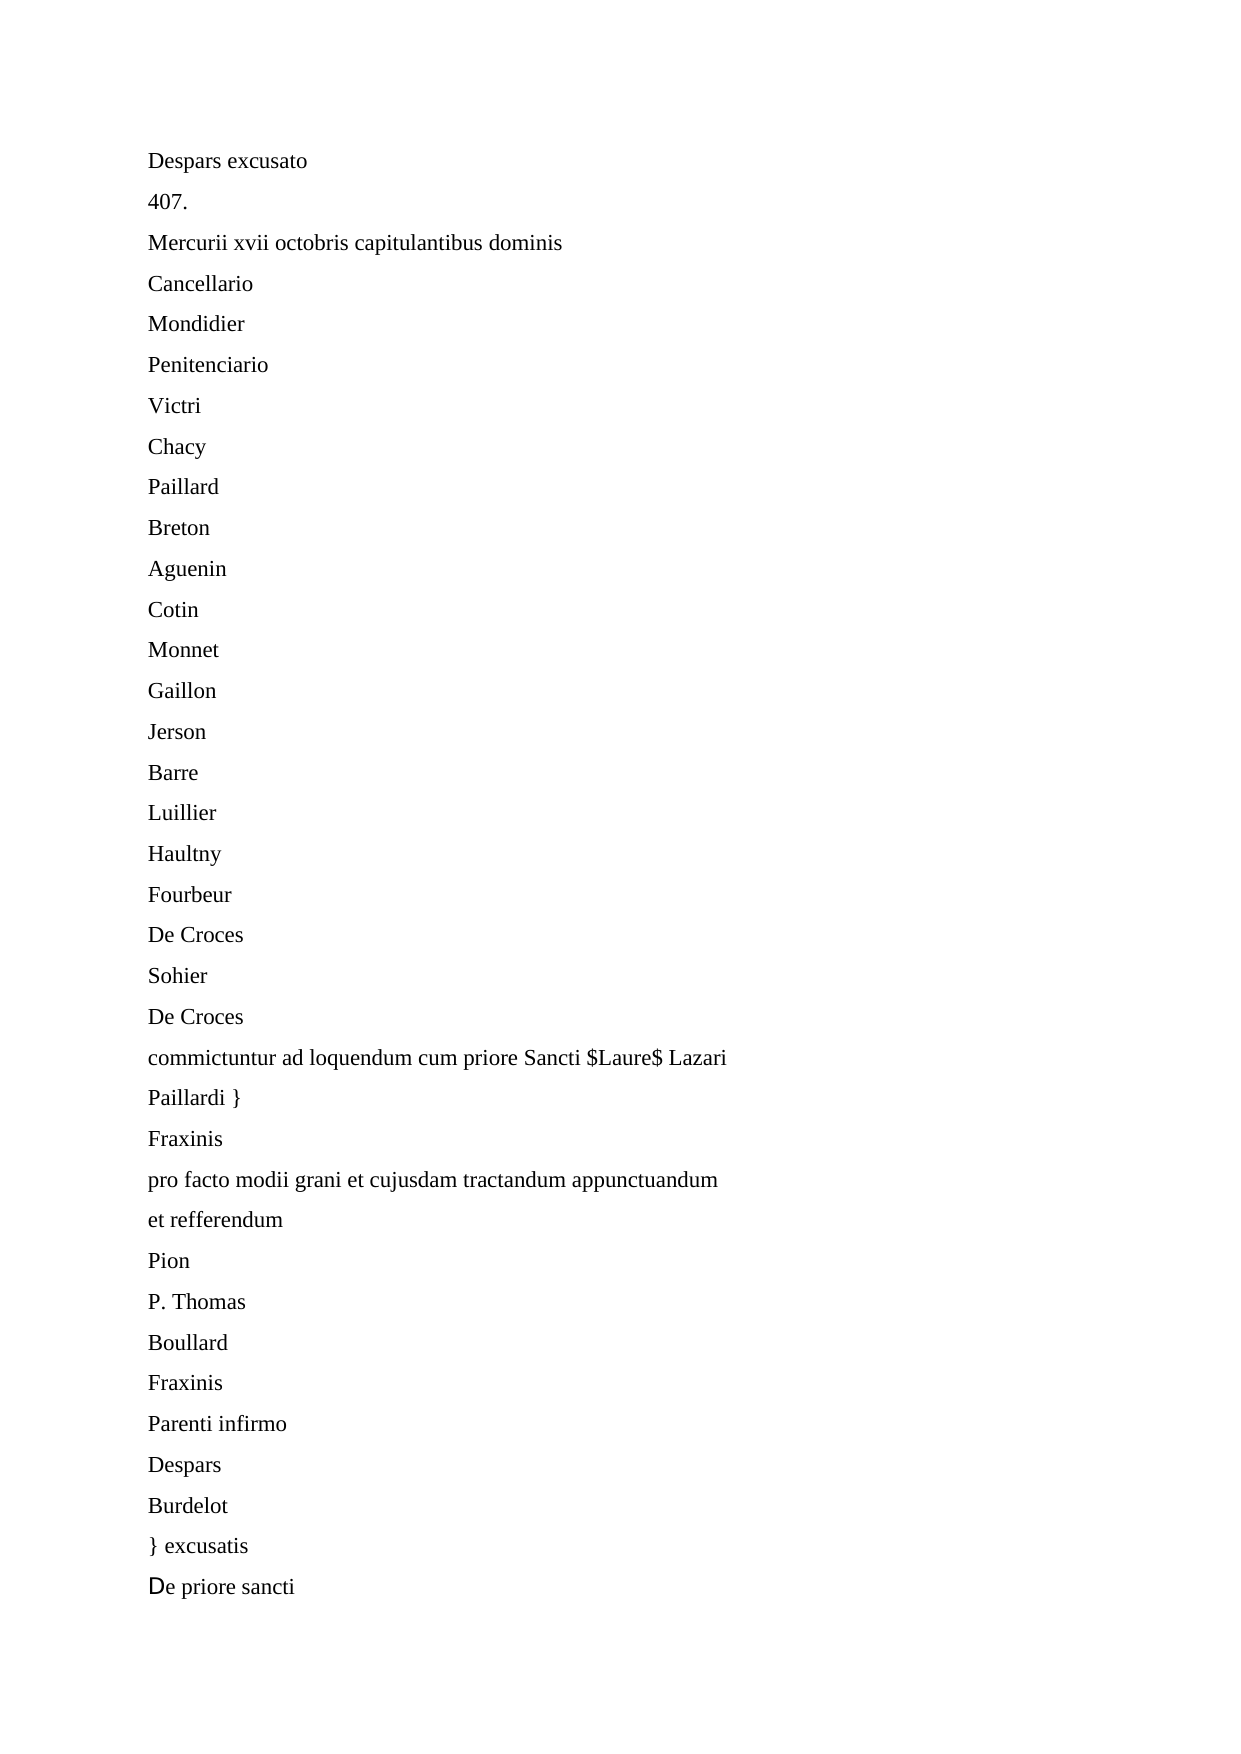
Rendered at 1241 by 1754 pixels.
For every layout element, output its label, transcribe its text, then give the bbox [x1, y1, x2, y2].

text Despars excusato [148, 148, 1093, 174]
text Breton [148, 514, 1093, 541]
text Fraxinis [148, 1369, 1093, 1396]
text Burdelot [148, 1492, 1093, 1518]
text Mercurii xvii octobris capitulantibus dominis [148, 229, 1093, 255]
text Victri [148, 392, 1093, 418]
text Parenti infirmo [148, 1410, 1093, 1437]
text Cancellario [148, 270, 1093, 296]
text Boullard [148, 1329, 1093, 1355]
text pro facto modii grani et cujusdam tractandum appunctuandum [148, 1166, 1093, 1192]
text Cotin [148, 596, 1093, 622]
text Paillard [148, 473, 1093, 500]
text Pion [148, 1247, 1093, 1274]
text P. Thomas [148, 1288, 1093, 1314]
text Monnet [148, 636, 1093, 663]
text Chacy [148, 433, 1093, 459]
text Paillardi } [148, 1084, 1093, 1111]
text 407. [148, 188, 1093, 215]
text Sohier [148, 962, 1093, 988]
text Barre [148, 758, 1093, 785]
text Fraxinis [148, 1125, 1093, 1151]
text Mondidier [148, 311, 1093, 337]
text Luillier [148, 799, 1093, 826]
text Despars [148, 1451, 1093, 1477]
text Haultny [148, 840, 1093, 866]
text Fourbeur [148, 881, 1093, 907]
text Jerson [148, 718, 1093, 744]
text Aguenin [148, 555, 1093, 581]
text et refferendum [148, 1207, 1093, 1233]
text De Croces [148, 921, 1093, 948]
text ᗞe priore sancti [148, 1573, 1093, 1599]
text De Croces [148, 1003, 1093, 1029]
text commictuntur ad loquendum cum priore Sancti $Laure$ Lazari [148, 1044, 1093, 1070]
text } excusatis [148, 1532, 1093, 1559]
text Penitenciario [148, 351, 1093, 378]
text Gaillon [148, 677, 1093, 703]
